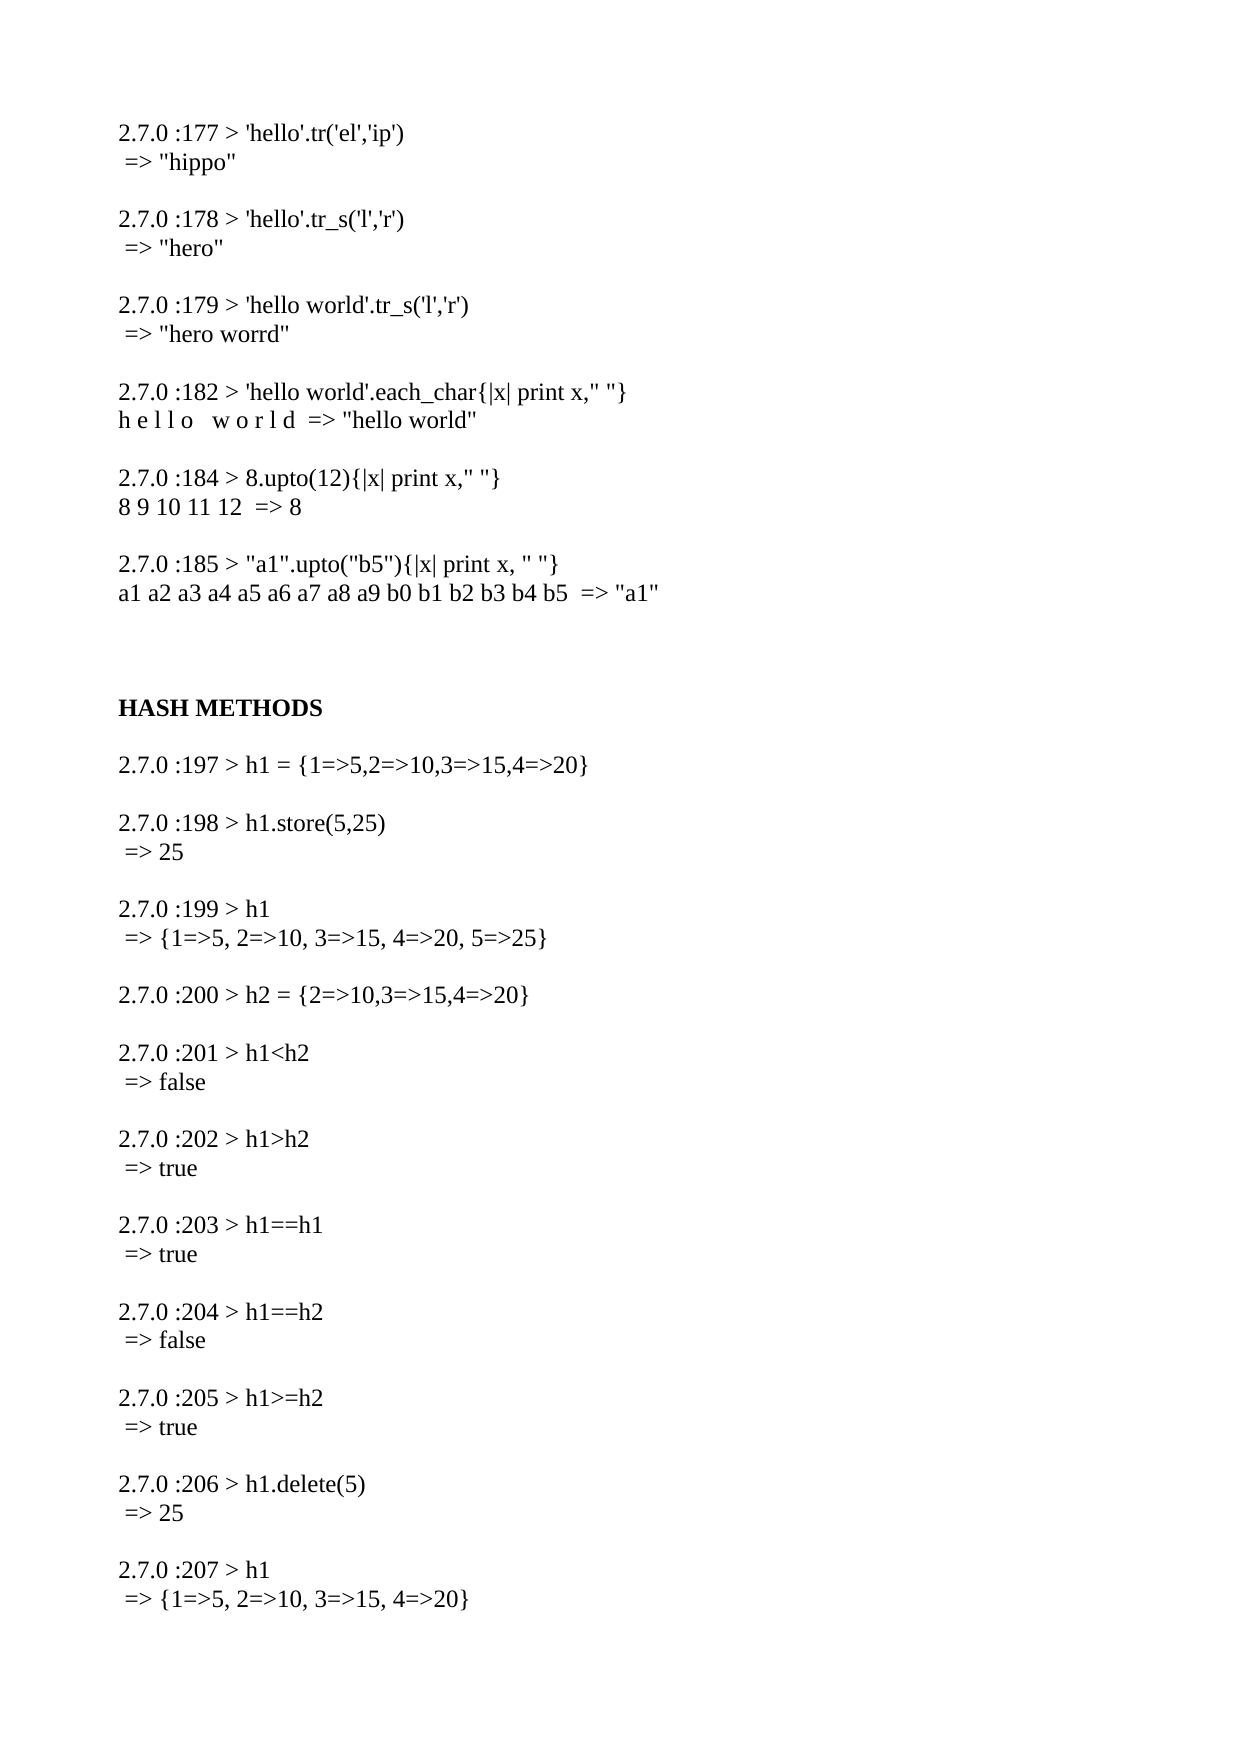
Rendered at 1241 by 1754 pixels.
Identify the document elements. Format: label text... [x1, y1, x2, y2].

text 2.7.0 :198 > h1.store(5,25) [118, 808, 1122, 837]
text HASH METHODS [118, 693, 1122, 722]
text 2.7.0 :206 > h1.delete(5) [118, 1469, 1122, 1498]
text => {1=>5, 2=>10, 3=>15, 4=>20} [118, 1584, 1122, 1613]
text => "hero" [118, 233, 1122, 262]
text a1 a2 a3 a4 a5 a6 a7 a8 a9 b0 b1 b2 b3 b4 b5 => "a1" [118, 578, 1122, 607]
text 2.7.0 :178 > 'hello'.tr_s('l','r') [118, 204, 1122, 233]
text 2.7.0 :205 > h1>=h2 [118, 1383, 1122, 1412]
text => false [118, 1067, 1122, 1096]
text 2.7.0 :182 > 'hello world'.each_char{|x| print x," "} [118, 377, 1122, 406]
text 2.7.0 :207 > h1 [118, 1556, 1122, 1584]
text 2.7.0 :204 > h1==h2 [118, 1297, 1122, 1326]
text => "hippo" [118, 147, 1122, 176]
text => true [118, 1239, 1122, 1268]
text => false [118, 1326, 1122, 1354]
text => 25 [118, 1498, 1122, 1527]
text 2.7.0 :203 > h1==h1 [118, 1211, 1122, 1239]
text 2.7.0 :184 > 8.upto(12){|x| print x," "} [118, 463, 1122, 492]
text => true [118, 1412, 1122, 1441]
text 2.7.0 :177 > 'hello'.tr('el','ip') [118, 118, 1122, 147]
text => {1=>5, 2=>10, 3=>15, 4=>20, 5=>25} [118, 923, 1122, 952]
text 2.7.0 :202 > h1>h2 [118, 1124, 1122, 1153]
text => "hero worrd" [118, 319, 1122, 348]
text 2.7.0 :185 > "a1".upto("b5"){|x| print x, " "} [118, 549, 1122, 578]
text 2.7.0 :179 > 'hello world'.tr_s('l','r') [118, 291, 1122, 319]
text 2.7.0 :200 > h2 = {2=>10,3=>15,4=>20} [118, 981, 1122, 1009]
text 8 9 10 11 12 => 8 [118, 492, 1122, 521]
text 2.7.0 :199 > h1 [118, 894, 1122, 923]
text => 25 [118, 837, 1122, 866]
text 2.7.0 :197 > h1 = {1=>5,2=>10,3=>15,4=>20} [118, 751, 1122, 779]
text h e l l o w o r l d => "hello world" [118, 406, 1122, 434]
text 2.7.0 :201 > h1<h2 [118, 1038, 1122, 1067]
text => true [118, 1153, 1122, 1182]
